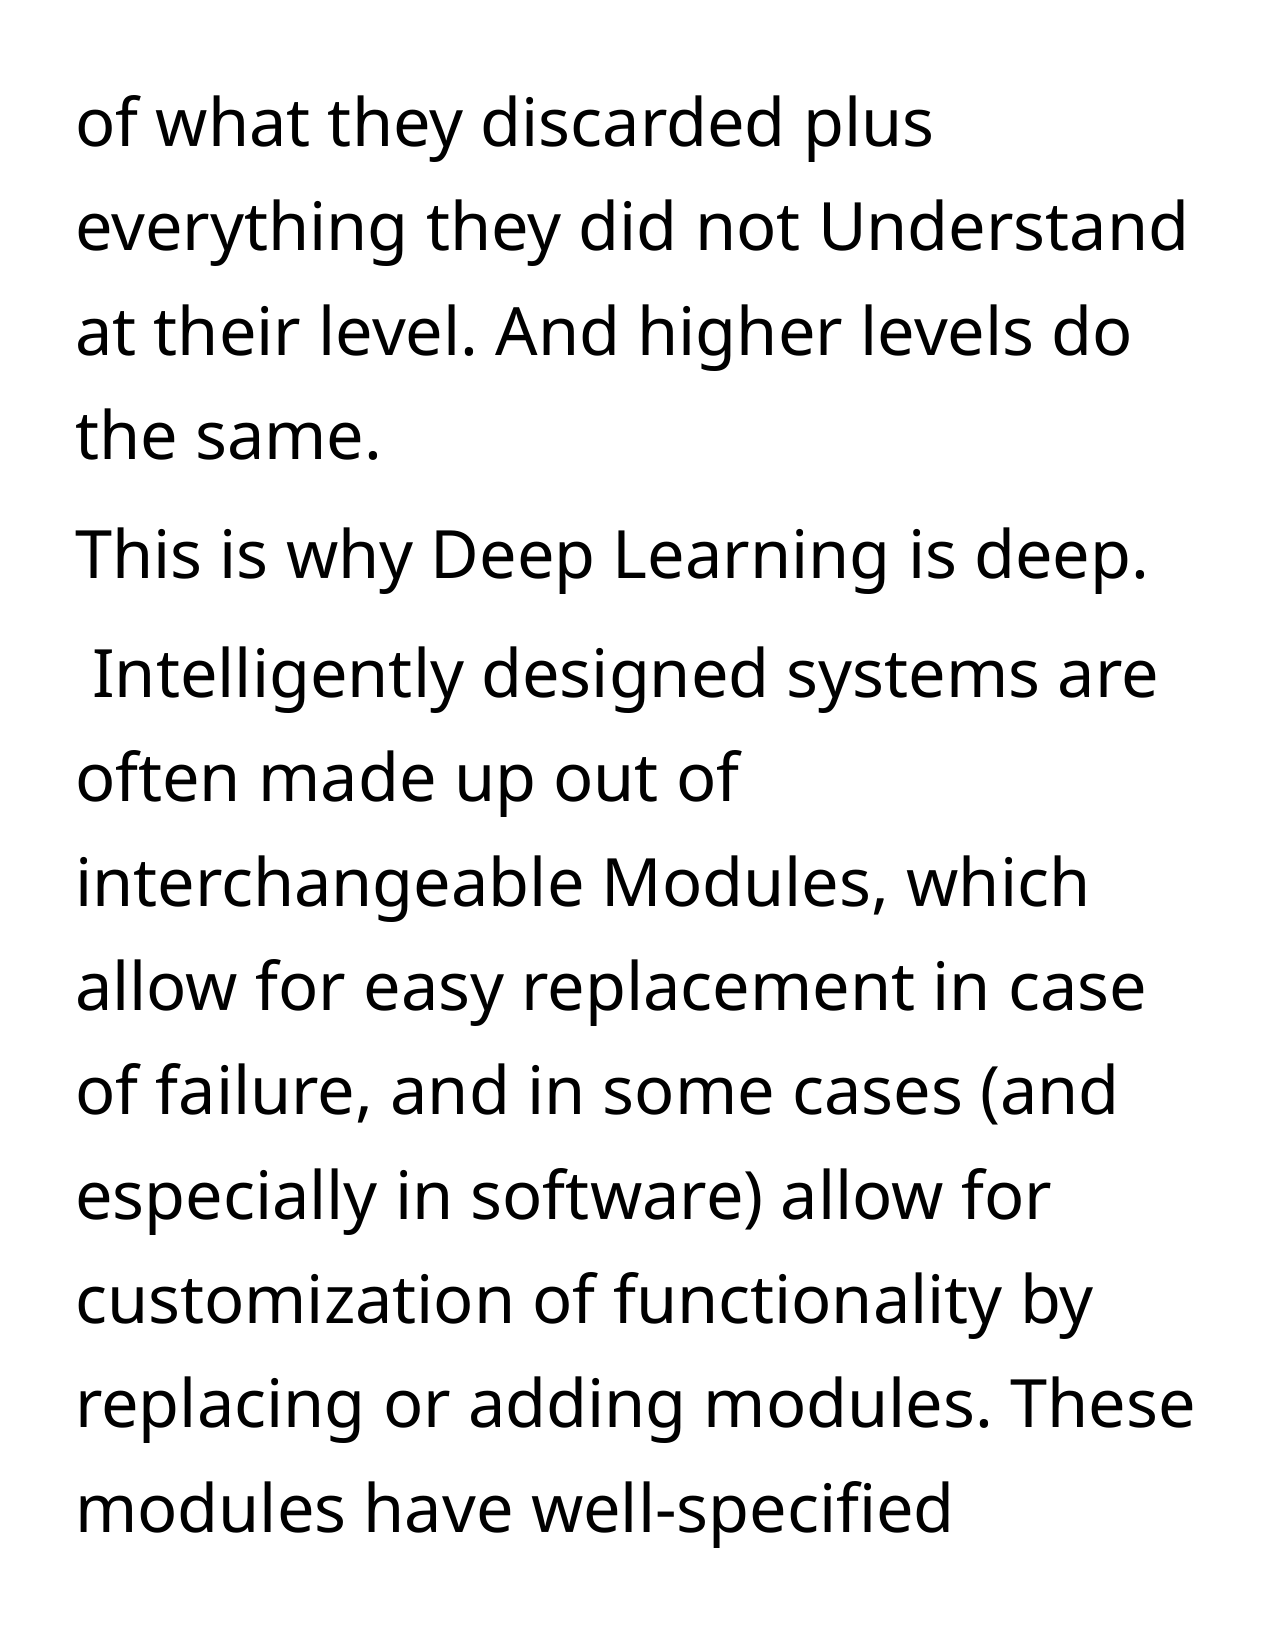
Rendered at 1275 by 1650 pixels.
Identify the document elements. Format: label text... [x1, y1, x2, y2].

text This is why Deep Learning is deep. [75, 507, 1200, 598]
text of what they discarded plus everything they did not Understand at their level. And higher levels do the same. [75, 75, 1200, 479]
text Intelligently designed systems are often made up out of interchangeable Modules, which allow for easy replacement in case of failure, and in some cases (and especially in software) allow for customization of functionality by replacing or adding modules. These modules have well-specified [75, 626, 1200, 1552]
